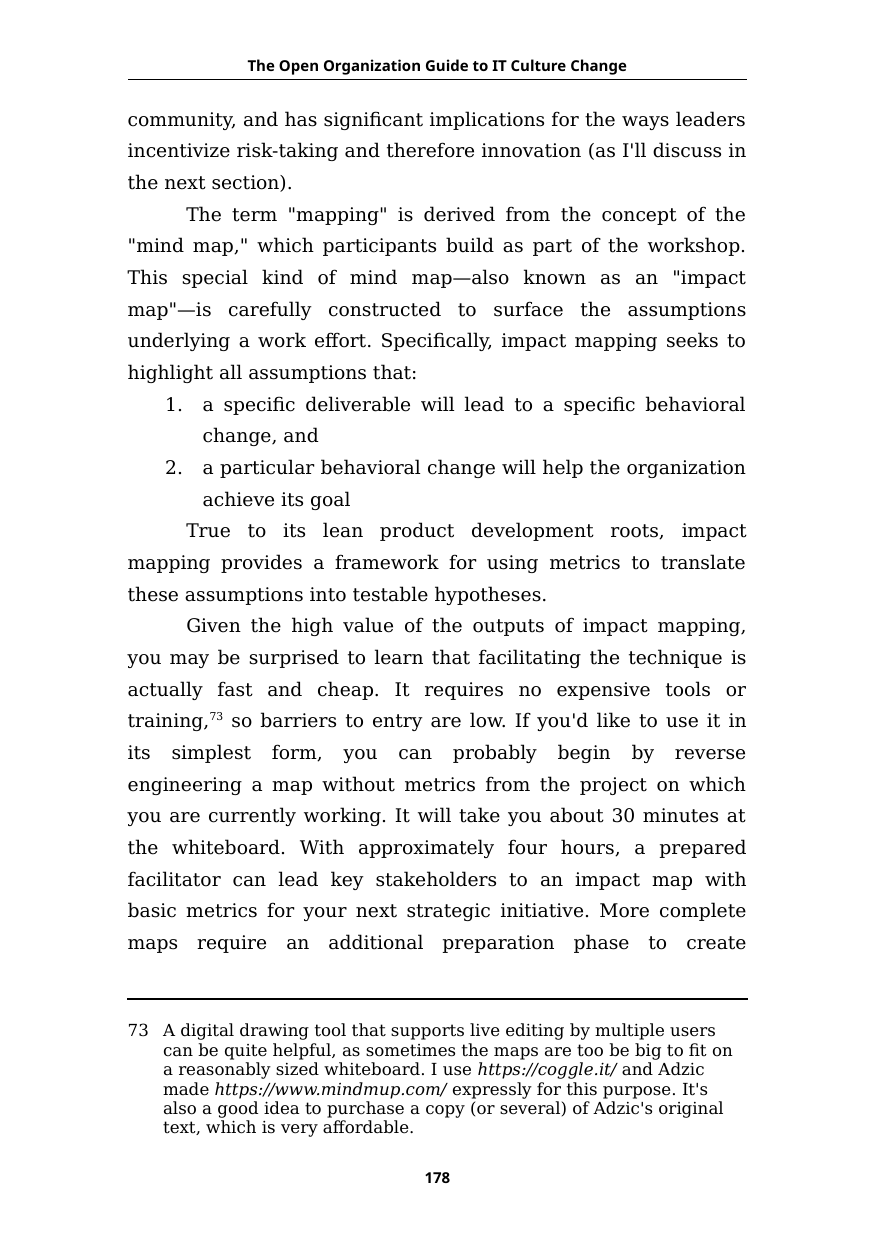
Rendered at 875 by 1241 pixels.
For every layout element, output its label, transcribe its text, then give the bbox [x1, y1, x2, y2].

text True to its lean product development roots, impact mapping provides a framework for using metrics to translate these assumptions into testable hypotheses. [127, 520, 747, 606]
list a specific deliverable will lead to a specific behavioral change, and [165, 394, 747, 447]
text Given the high value of the outputs of impact mapping, you may be surprised to learn that facilitating the technique is actually fast and cheap. It requires no expensive tools or training, so barriers to entry are low. If you'd like to use it in its simplest form, you can probably begin by reverse engineering a map without metrics from the project on which you are currently working. It will take you about 30 minutes at the whiteboard. With approximately four hours, a prepared facilitator can lead key stakeholders to an impact map with basic metrics for your next strategic initiative. More complete maps require an additional preparation phase to create [127, 615, 747, 954]
list a particular behavioral change will help the organization achieve its goal [165, 457, 747, 511]
text community, and has significant implications for the ways leaders incentivize risk-taking and therefore innovation (as I'll discuss in the next section). [127, 109, 747, 194]
text A digital drawing tool that supports live editing by multiple users can be quite helpful, as sometimes the maps are too be big to fit on a reasonably sized whiteboard. I use https://coggle.it/ and Adzic made https://www.mindmup.com/ expressly for this purpose. It's also a good idea to purchase a copy (or several) of Adzic's original text, which is very affordable. [127, 1021, 747, 1138]
text The term "mapping" is derived from the concept of the "mind map," which participants build as part of the workshop. This special kind of mind map—also known as an "impact map"—is carefully constructed to surface the assumptions underlying a work effort. Specifically, impact mapping seeks to highlight all assumptions that: [127, 204, 747, 384]
